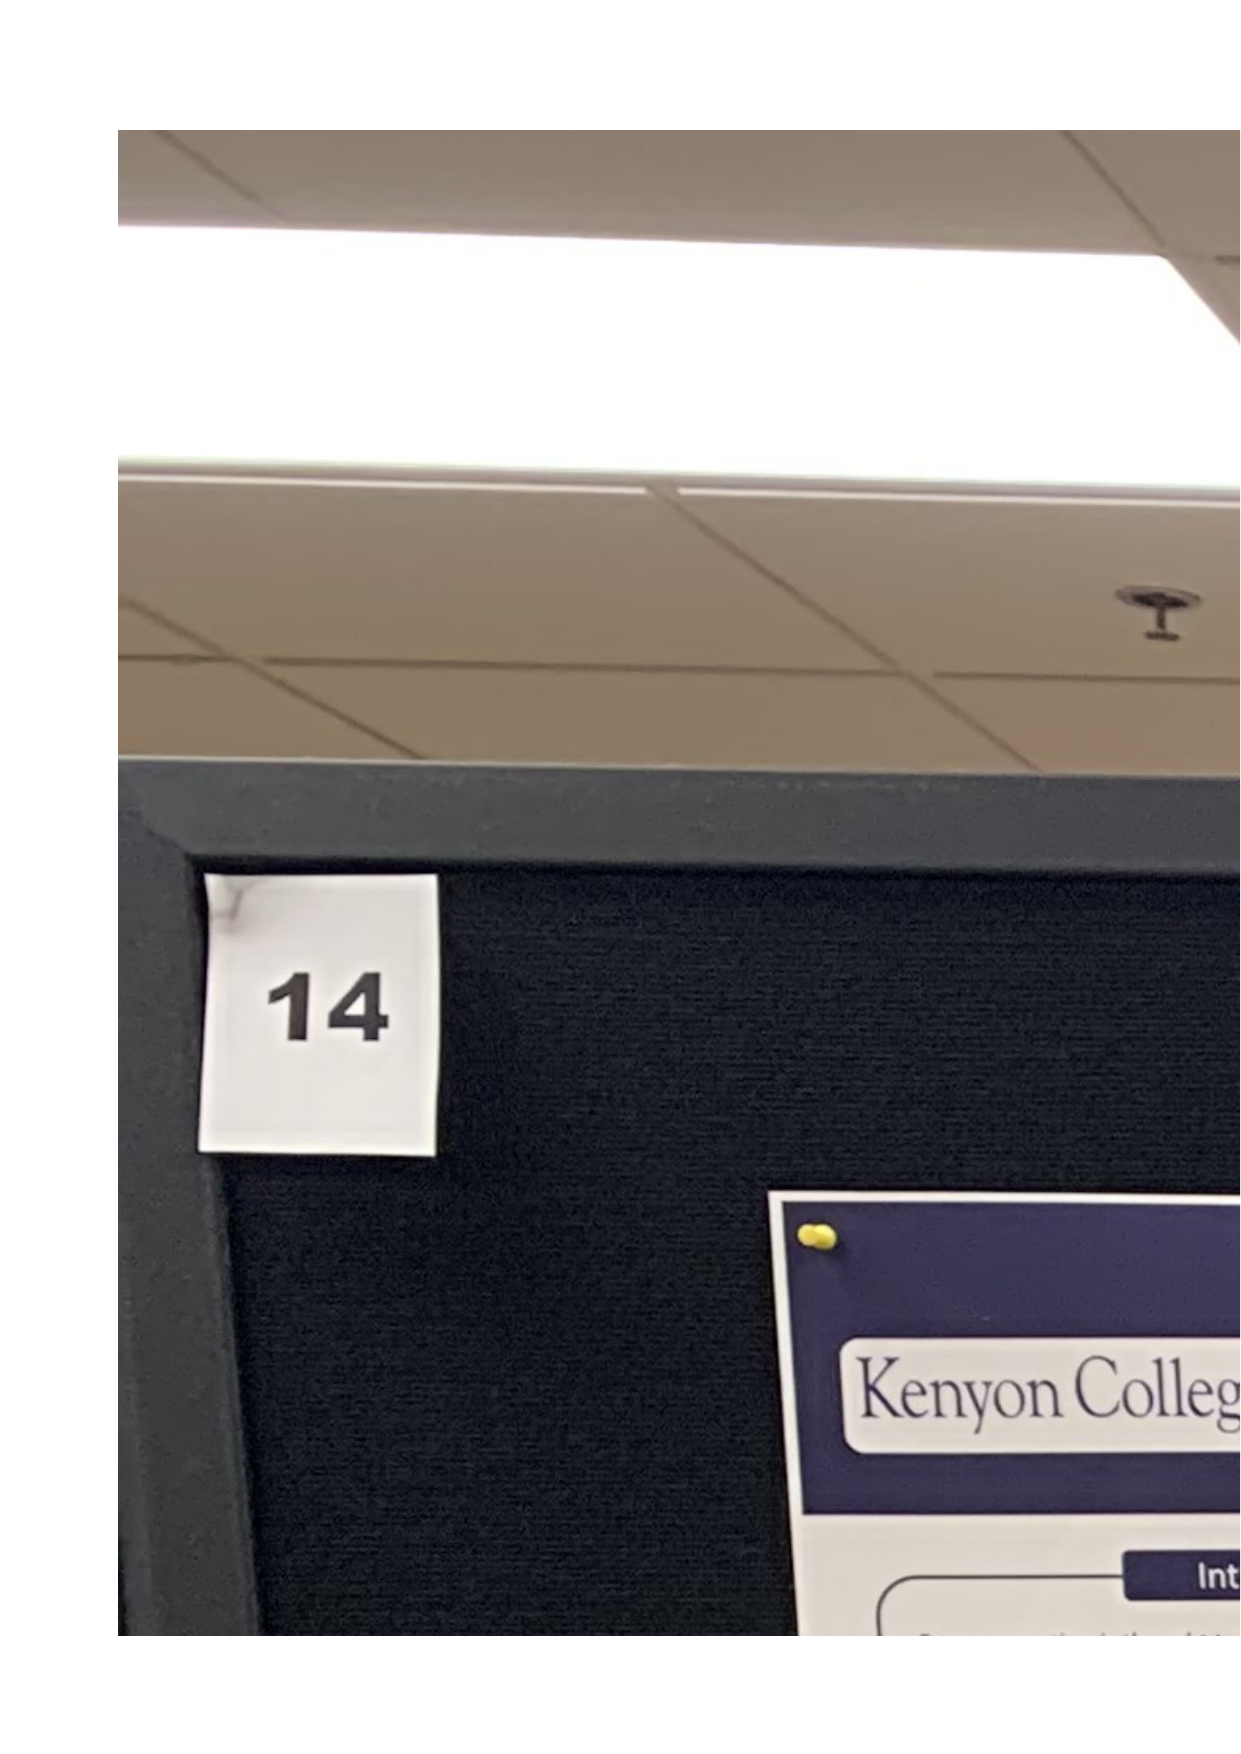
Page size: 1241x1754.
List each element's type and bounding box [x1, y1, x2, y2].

picture [118, 130, 1241, 1636]
